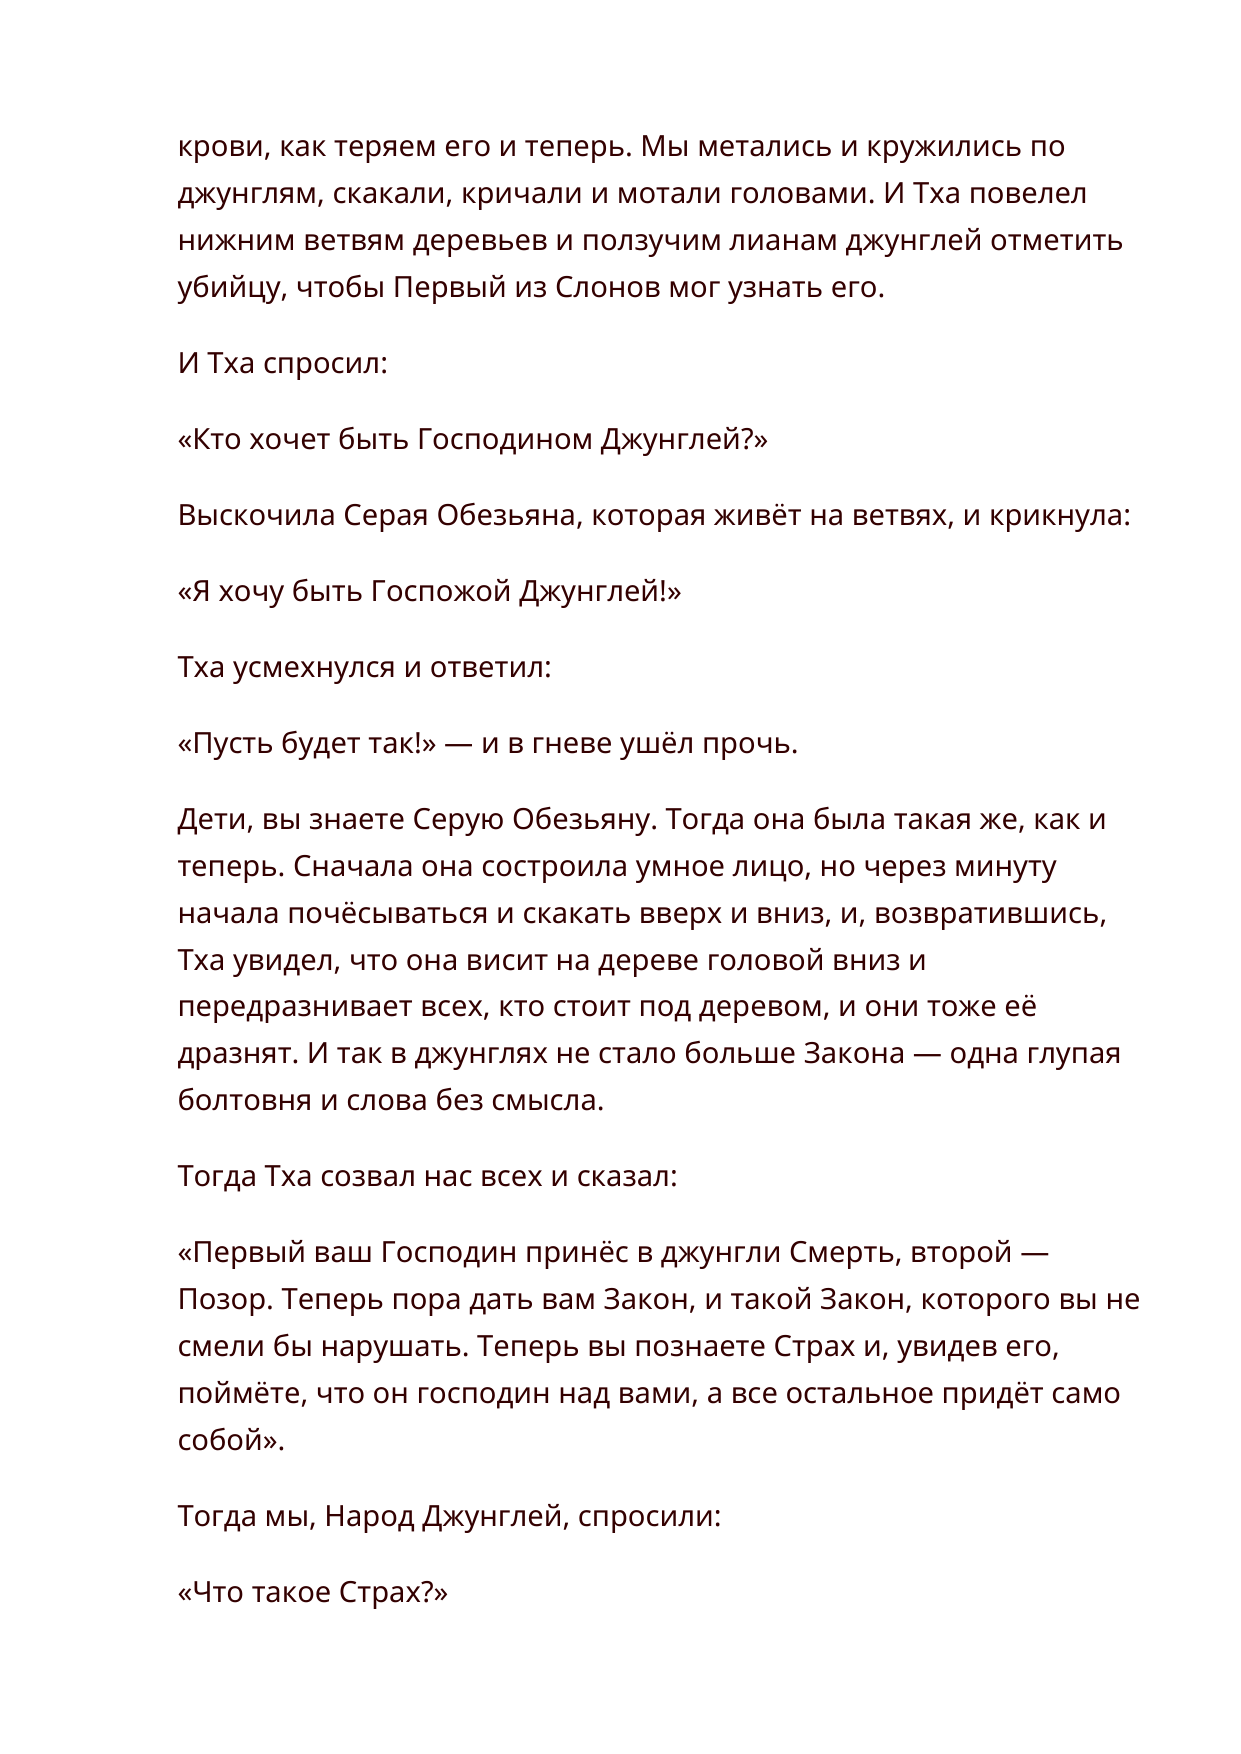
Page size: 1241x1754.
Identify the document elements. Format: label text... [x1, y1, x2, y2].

text «Я хочу быть Госпожой Джунглей!» [177, 563, 1152, 610]
text Тха усмехнулся и ответил: [177, 639, 1152, 686]
text «Кто хочет быть Господином Джунглей?» [177, 411, 1152, 458]
text «Первый ваш Господин принёс в джунгли Смерть, второй — Позор. Теперь пора дать вам Закон, и такой Закон, которого вы не смели бы нарушать. Теперь вы познаете Страх и, увидев его, поймёте, что он господин над вами, а все остальное придёт само собой». [177, 1224, 1152, 1459]
text Выскочила Серая Обезьяна, которая живёт на ветвях, и крикнула: [177, 487, 1152, 534]
text «Пусть будет так!» — и в гневе ушёл прочь. [177, 715, 1152, 762]
text И Тха спросил: [177, 335, 1152, 382]
text Тогда Тха созвал нас всех и сказал: [177, 1148, 1152, 1195]
text Тогда мы, Народ Джунглей, спросили: [177, 1488, 1152, 1535]
text «Что такое Страх?» [177, 1564, 1152, 1611]
text Дети, вы знаете Серую Обезьяну. Тогда она была такая же, как и теперь. Сначала она состроила умное лицо, но через минуту начала почёсываться и скакать вверх и вниз, и, возвратившись, Тха увидел, что она висит на дереве головой вниз и передразнивает всех, кто стоит под деревом, и они тоже её дразнят. И так в джунглях не стало больше Закона — одна глупая болтовня и слова без смысла. [177, 791, 1152, 1119]
text крови, как теряем его и теперь. Мы метались и кружились по джунглям, скакали, кричали и мотали головами. И Тха повелел нижним ветвям деревьев и ползучим лианам джунглей отметить убийцу, чтобы Первый из Слонов мог узнать его. [177, 118, 1152, 306]
